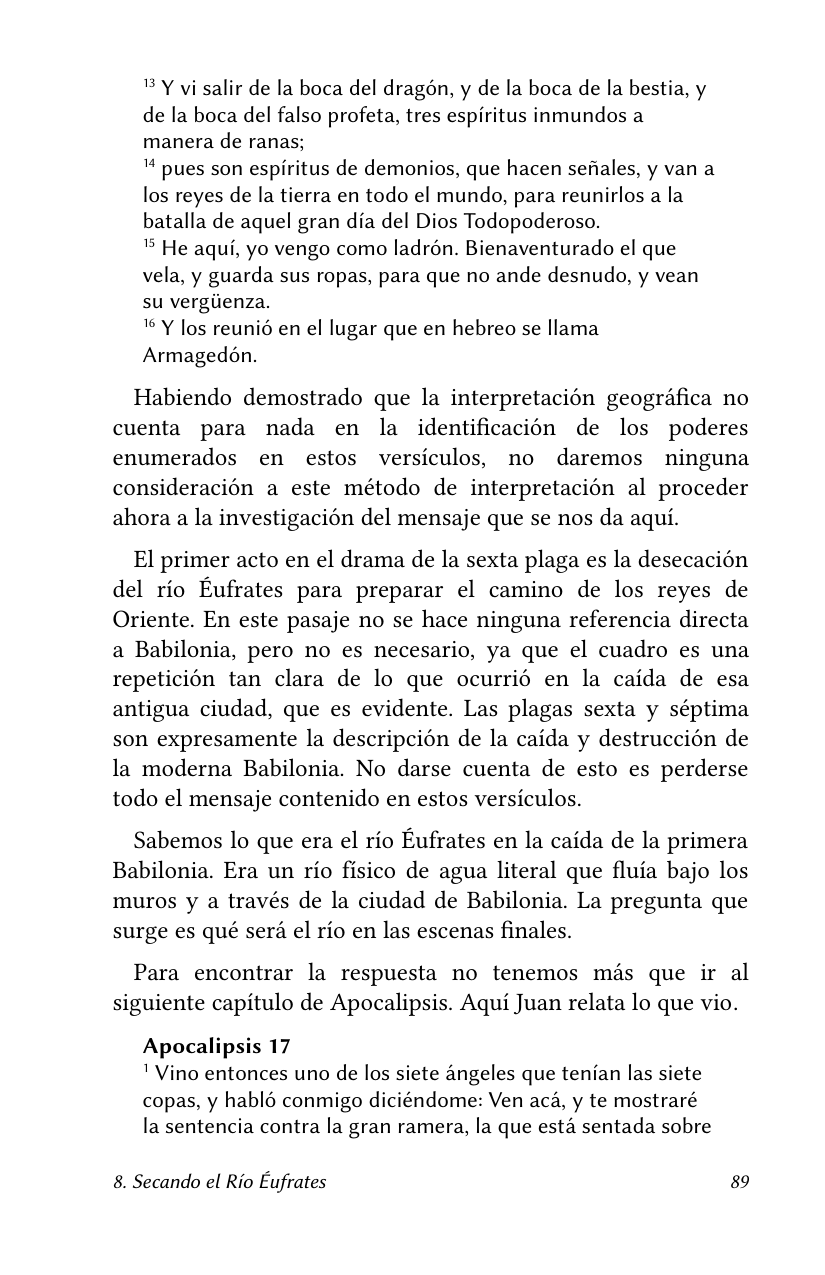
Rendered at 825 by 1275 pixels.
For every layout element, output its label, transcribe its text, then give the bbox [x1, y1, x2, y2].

text Para encontrar la respuesta no tenemos más que ir al siguiente capítulo de Apocalipsis. Aquí Juan relata lo que vio. [112, 958, 750, 1016]
text El primer acto en el drama de la sexta plaga es la desecación del río Éufrates para preparar el camino de los reyes de Oriente. En este pasaje no se hace ninguna referencia directa a Babilonia, pero no es necesario, ya que el cuadro es una repetición tan clara de lo que ocurrió en la caída de esa antigua ciudad, que es evidente. Las plagas sexta y séptima son expresamente la descripción de la caída y destrucción de la moderna Babilonia. No darse cuenta de esto es perderse todo el mensaje contenido en estos versículos. [112, 545, 750, 813]
text Apocalipsis 17 [142, 1032, 750, 1059]
text 14 pues son espíritus de demonios, que hacen señales, y van a los reyes de la tierra en todo el mundo, para reunirlos a la batalla de aquel gran día del Dios Todopoderoso. [142, 155, 720, 234]
text 1 Vino entonces uno de los siete ángeles que tenían las siete copas, y habló conmigo diciéndome: Ven acá, y te mostraré la sentencia contra la gran ramera, la que está sentada sobre [142, 1060, 720, 1139]
text 15 He aquí, yo vengo como ladrón. Bienaventurado el que vela, y guarda sus ropas, para que no ande desnudo, y vean su vergüenza. [142, 235, 720, 314]
text Sabemos lo que era el río Éufrates en la caída de la primera Babilonia. Era un río físico de agua literal que fluía bajo los muros y a través de la ciudad de Babilonia. La pregunta que surge es qué será el río en las escenas finales. [112, 826, 750, 944]
text 16 Y los reunió en el lugar que en hebreo se llama Armagedón. [142, 315, 720, 368]
text 13 Y vi salir de la boca del dragón, y de la boca de la bestia, y de la boca del falso profeta, tres espíritus inmundos a manera de ranas; [142, 75, 720, 154]
text Habiendo demostrado que la interpretación geográfica no cuenta para nada en la identificación de los poderes enumerados en estos versículos, no daremos ninguna consideración a este método de interpretación al proceder ahora a la investigación del mensaje que se nos da aquí. [112, 383, 750, 531]
